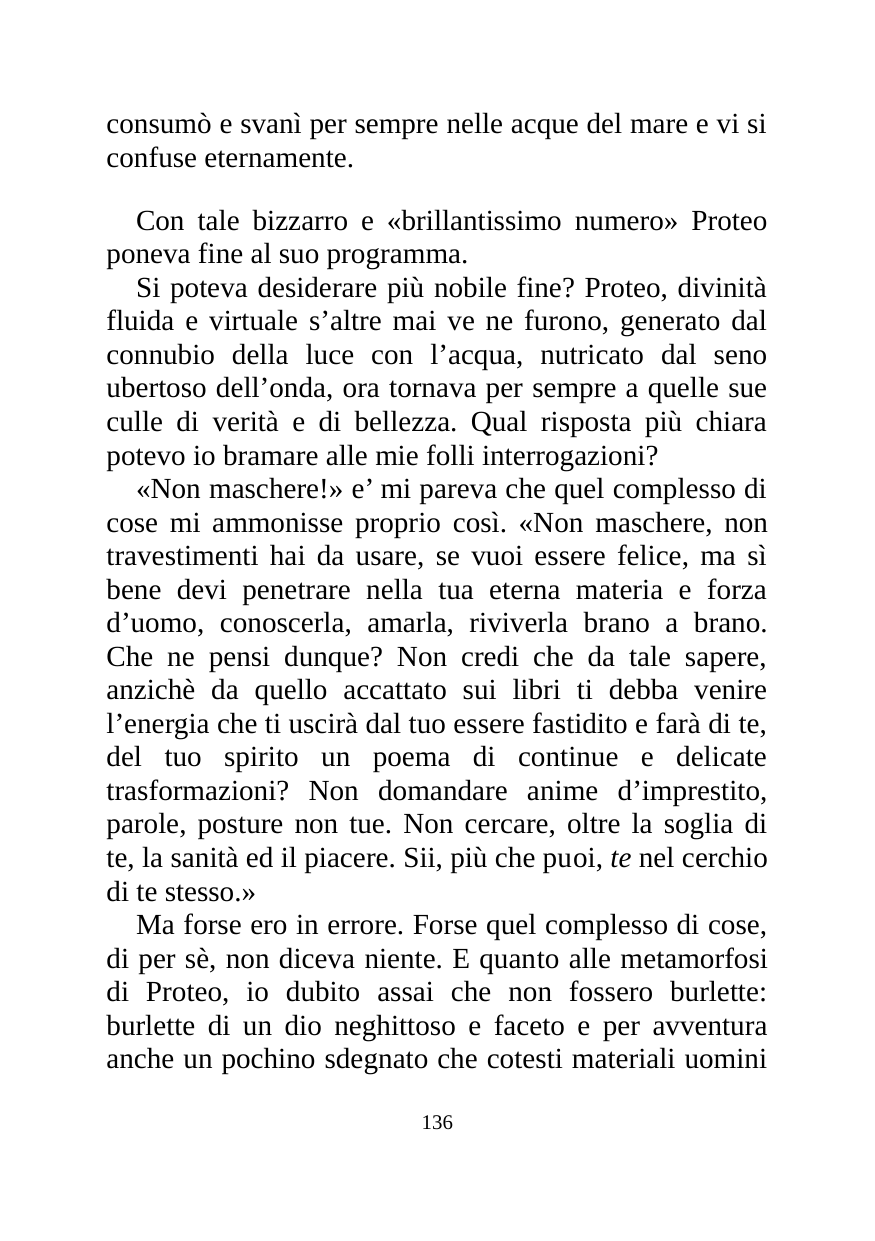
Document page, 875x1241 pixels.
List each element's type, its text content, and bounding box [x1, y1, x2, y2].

text consumò e svanì per sempre nelle acque del mare e vi si confuse eternamente. [106, 106, 768, 173]
text «Non maschere!» e’ mi pareva che quel complesso di cose mi ammonisse proprio così. «Non maschere, non travestimenti hai da usare, se vuoi essere felice, ma sì bene devi penetrare nella tua eterna materia e forza d’uomo, conoscerla, amarla, riviverla brano a brano. Che ne pensi dunque? Non credi che da tale sapere, anzichè da quello accattato sui libri ti debba venire l’energia che ti uscirà dal tuo essere fastidito e farà di te, del tuo spirito un poema di continue e delicate trasformazioni? Non domandare anime d’imprestito, parole, posture non tue. Non cercare, oltre la soglia di te, la sanità ed il piacere. Sii, più che puoi, te nel cerchio di te stesso.» [106, 471, 768, 907]
text Con tale bizzarro e «brillantissimo numero» Proteo poneva fine al suo programma. [106, 203, 768, 270]
text Si poteva desiderare più nobile fine? Proteo, divinità fluida e virtuale s’altre mai ve ne furono, generato dal connubio della luce con l’acqua, nutricato dal seno ubertoso dell’onda, ora tornava per sempre a quelle sue culle di verità e di bellezza. Qual risposta più chiara potevo io bramare alle mie folli interrogazioni? [106, 270, 768, 471]
text Ma forse ero in errore. Forse quel complesso di cose, di per sè, non diceva niente. E quanto alle metamorfosi di Proteo, io dubito assai che non fossero burlette: burlette di un dio neghittoso e faceto e per avventura anche un pochino sdegnato che cotesti materiali uomini [106, 907, 768, 1075]
